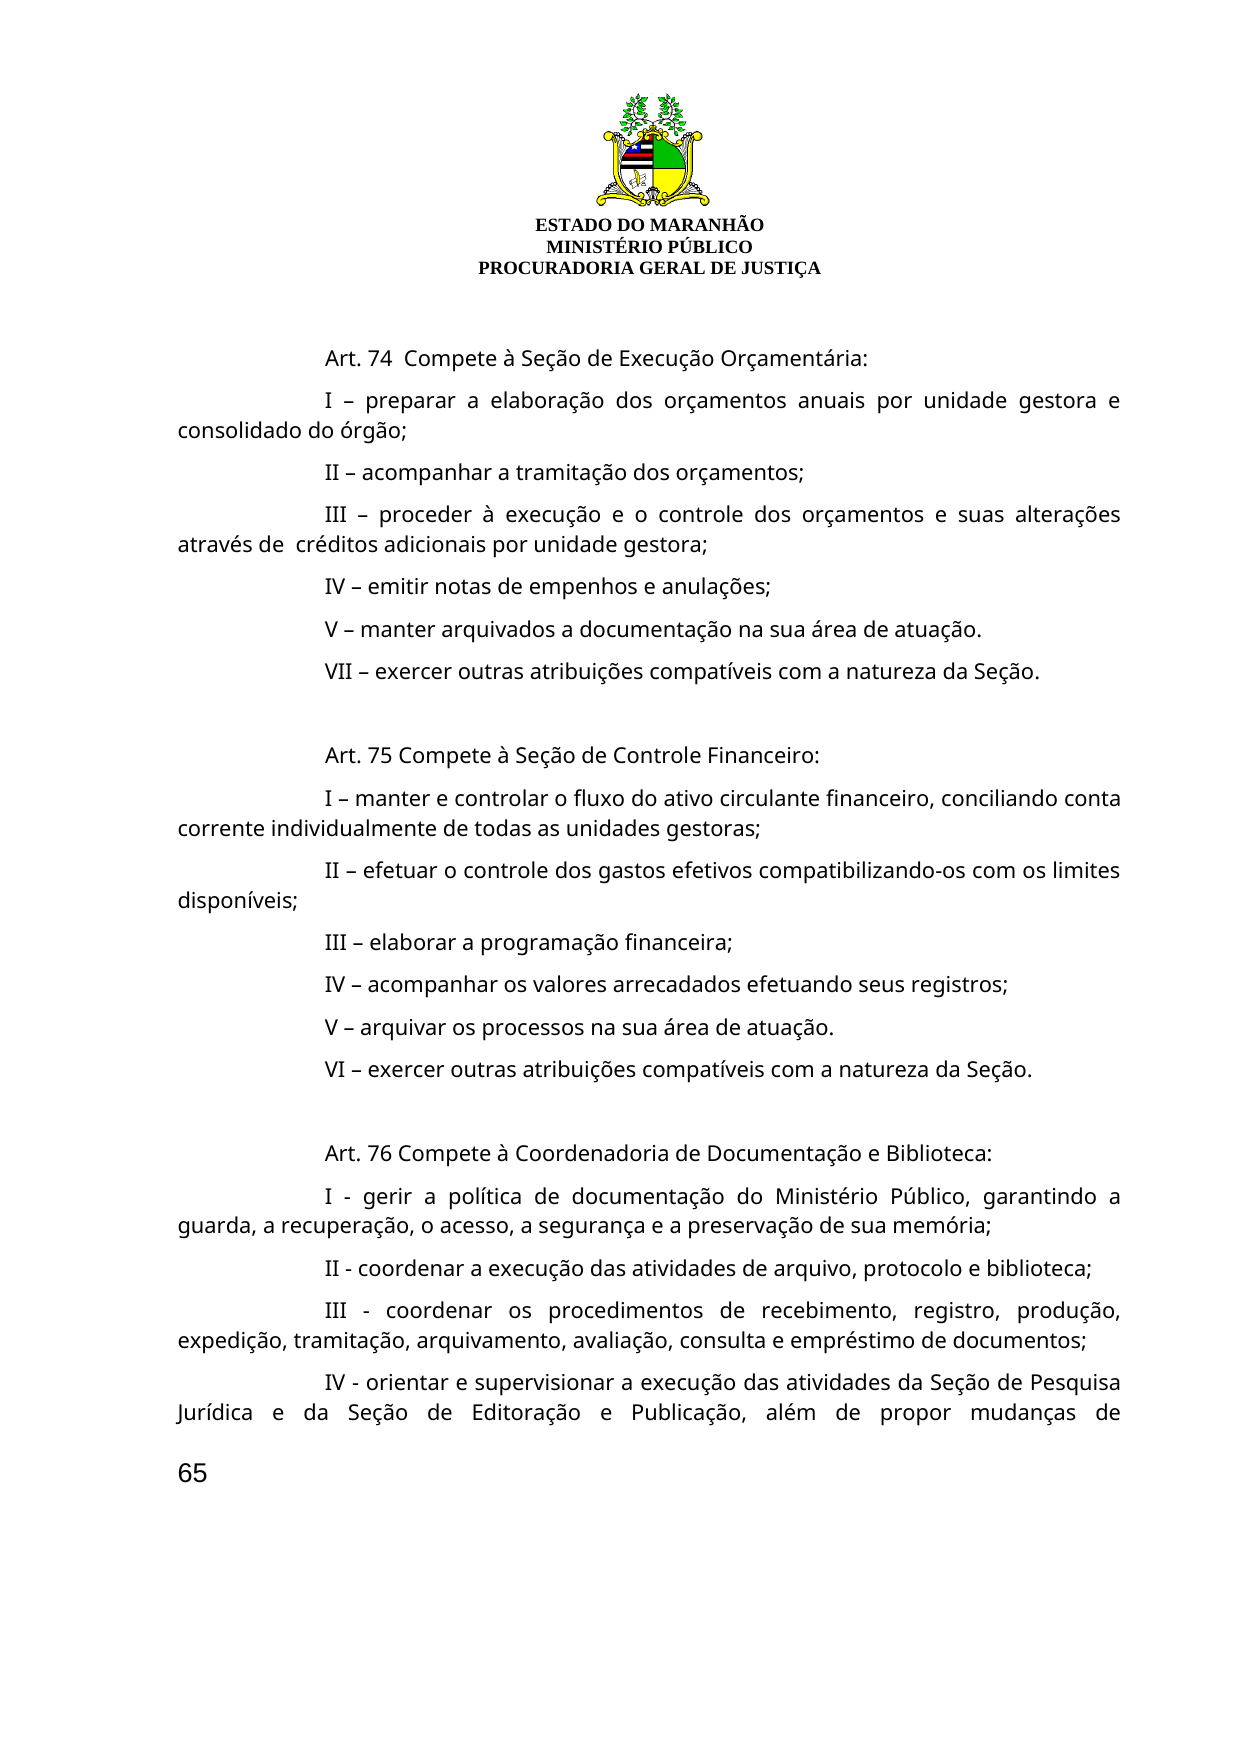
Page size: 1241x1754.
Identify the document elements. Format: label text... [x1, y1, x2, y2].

text I – preparar a elaboração dos orçamentos anuais por unidade gestora e consolidado do órgão; [177, 385, 1122, 444]
text V – manter arquivados a documentação na sua área de atuação. [177, 614, 1122, 643]
text IV - orientar e supervisionar a execução das atividades da Seção de Pesquisa Jurídica e da Seção de Editoração e Publicação, além de propor mudanças de [177, 1367, 1122, 1427]
text IV – acompanhar os valores arrecadados efetuando seus registros; [177, 969, 1122, 999]
text III – proceder à execução e o controle dos orçamentos e suas alterações através de créditos adicionais por unidade gestora; [177, 499, 1122, 559]
text III – elaborar a programação financeira; [177, 927, 1122, 957]
text VII – exercer outras atribuições compatíveis com a natureza da Seção. [177, 656, 1122, 686]
text III - coordenar os procedimentos de recebimento, registro, produção, expedição, tramitação, arquivamento, avaliação, consulta e empréstimo de documentos; [177, 1295, 1122, 1355]
text Art. 75 Compete à Seção de Controle Financeiro: [250, 741, 1122, 770]
text Art. 76 Compete à Coordenadoria de Documentação e Biblioteca: [177, 1138, 1122, 1168]
text Art. 74 Compete à Seção de Execução Orçamentária: [250, 343, 1122, 372]
text II – acompanhar a tramitação dos orçamentos; [177, 457, 1122, 487]
text I - gerir a política de documentação do Ministério Público, garantindo a guarda, a recuperação, o acesso, a segurança e a preservação de sua memória; [177, 1181, 1122, 1240]
text IV – emitir notas de empenhos e anulações; [177, 571, 1122, 601]
text I – manter e controlar o fluxo do ativo circulante financeiro, conciliando conta corrente individualmente de todas as unidades gestoras; [177, 783, 1122, 842]
text VI – exercer outras atribuições compatíveis com a natureza da Seção. [177, 1054, 1122, 1084]
text II - coordenar a execução das atividades de arquivo, protocolo e biblioteca; [177, 1253, 1122, 1283]
text II – efetuar o controle dos gastos efetivos compatibilizando-os com os limites disponíveis; [177, 855, 1122, 914]
text V – arquivar os processos na sua área de atuação. [177, 1012, 1122, 1041]
